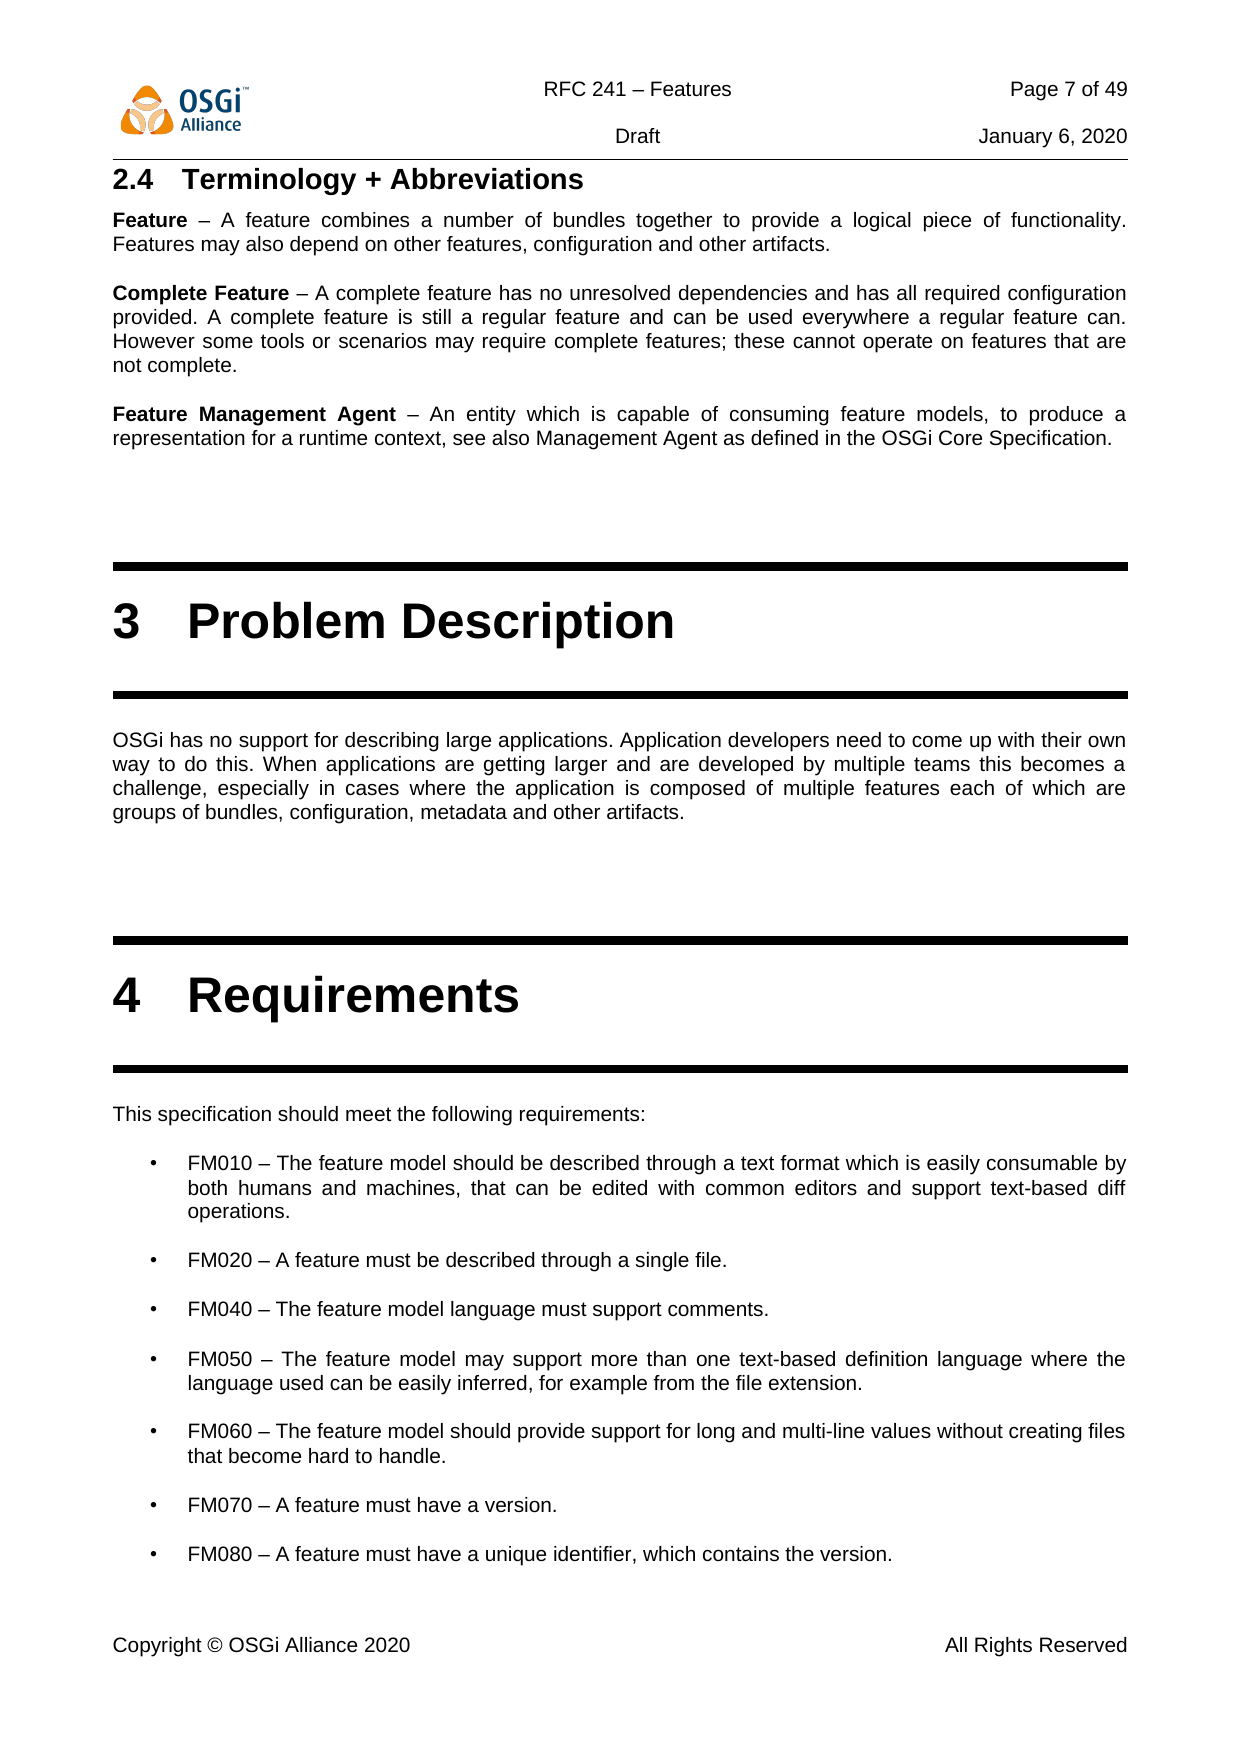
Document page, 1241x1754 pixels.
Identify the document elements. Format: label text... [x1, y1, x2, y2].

text Complete Feature – A complete feature has no unresolved dependencies and has all required configuration provided. A complete feature is still a regular feature and can be used everywhere a regular feature can. However some tools or scenarios may require complete features; these cannot operate on features that are not complete. [112, 281, 1128, 377]
list FM010 – The feature model should be described through a text format which is easily consumable by both humans and machines, that can be edited with common editors and support text-based diff operations. [150, 1151, 1128, 1223]
text This specification should meet the following requirements: [112, 1102, 1128, 1126]
list FM080 – A feature must have a unique identifier, which contains the version. [150, 1541, 1128, 1566]
text Feature Management Agent – An entity which is capable of consuming feature models, to produce a representation for a runtime context, see also Management Agent as defined in the OSGi Core Specification. [112, 402, 1128, 450]
text OSGi has no support for describing large applications. Application developers need to come up with their own way to do this. When applications are getting larger and are developed by multiple teams this becomes a challenge, especially in cases where the application is composed of multiple features each of which are groups of bundles, configuration, metadata and other artifacts. [112, 728, 1128, 824]
list FM050 – The feature model may support more than one text-based definition language where the language used can be easily inferred, for example from the file extension. [150, 1346, 1128, 1394]
picture [113, 78, 257, 142]
text Feature – A feature combines a number of bundles together to provide a logical piece of functionality. Features may also depend on other features, configuration and other artifacts. [112, 208, 1128, 256]
subtitle Requirements [112, 937, 1128, 1073]
subtitle Terminology + Abbreviations [112, 160, 1128, 196]
list FM070 – A feature must have a version. [150, 1492, 1128, 1516]
list FM020 – A feature must be described through a single file. [150, 1248, 1128, 1272]
subtitle Problem Description [112, 563, 1128, 699]
list FM040 – The feature model language must support comments. [150, 1297, 1128, 1321]
list FM060 – The feature model should provide support for long and multi-line values without creating files that become hard to handle. [150, 1419, 1128, 1467]
